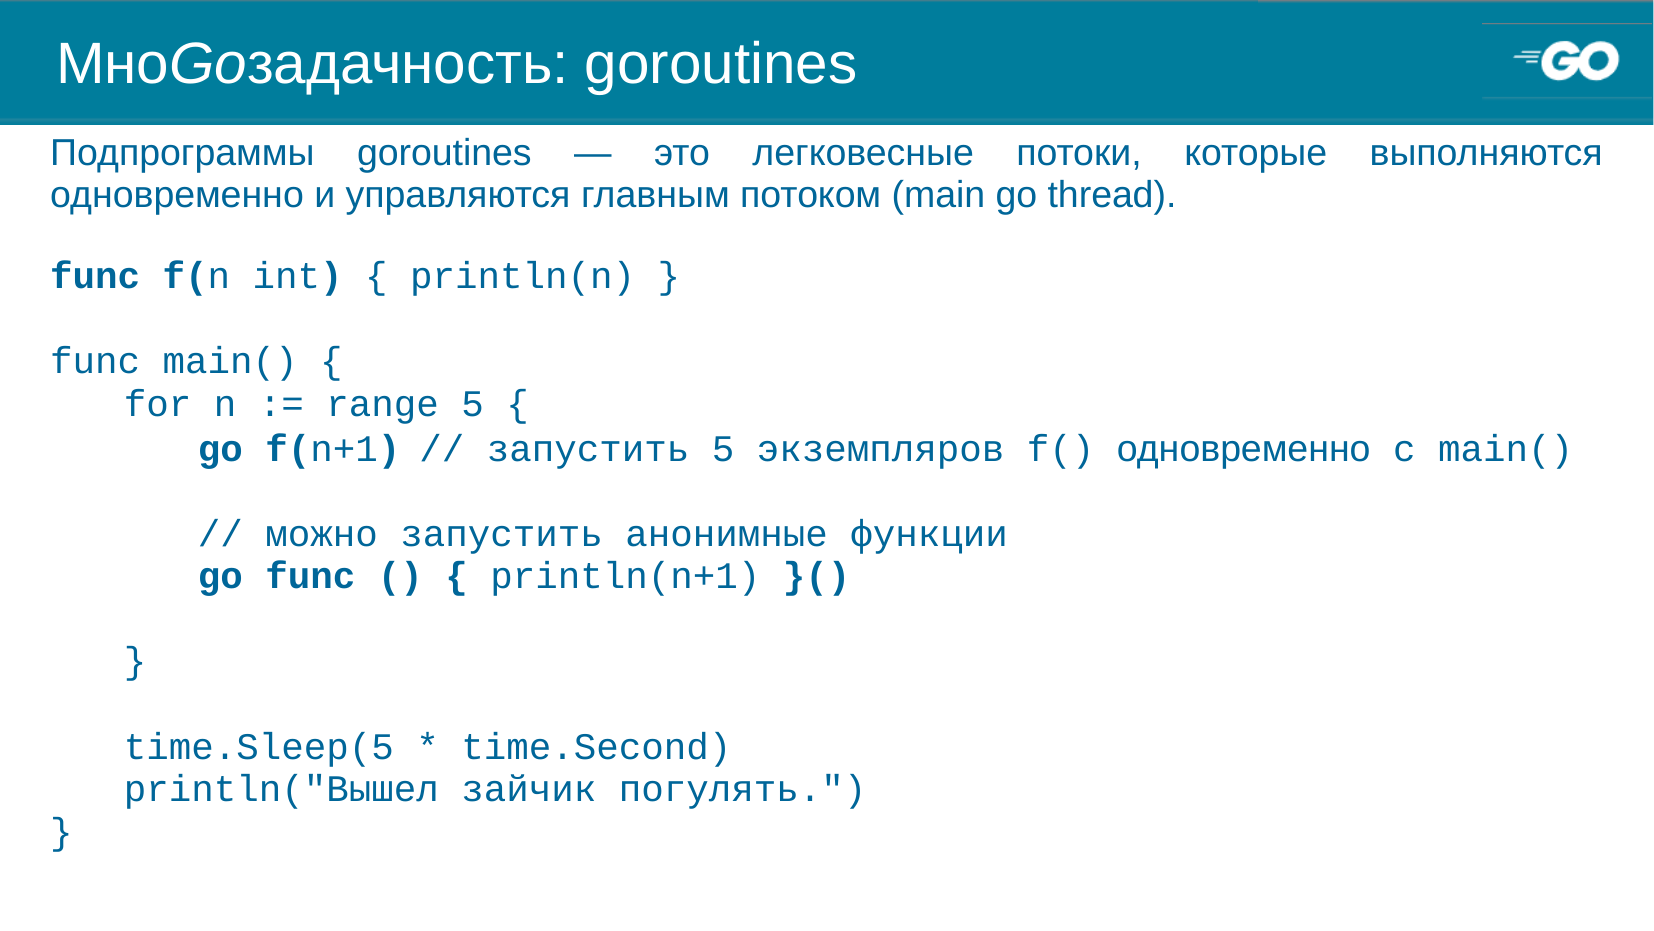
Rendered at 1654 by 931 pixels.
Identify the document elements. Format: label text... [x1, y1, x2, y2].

picture [1542, 41, 1619, 81]
text_box МноGoзадачность: goroutines [41, 23, 1495, 104]
text_box Подпрограммы goroutines — это легковесные потоки, которые выполняются одновременно и управляются главным потоком (main go thread). func f(n int) { println(n) } func main() { for n := range 5 { go f(n+1) // запустить 5 экземпляров f() одновременно c main() // можно запустить анонимные функции go func () { println(n+1) }() } time.Sleep(5 * time.Second) println("Вышел зайчик погулять.") } [35, 124, 1619, 898]
